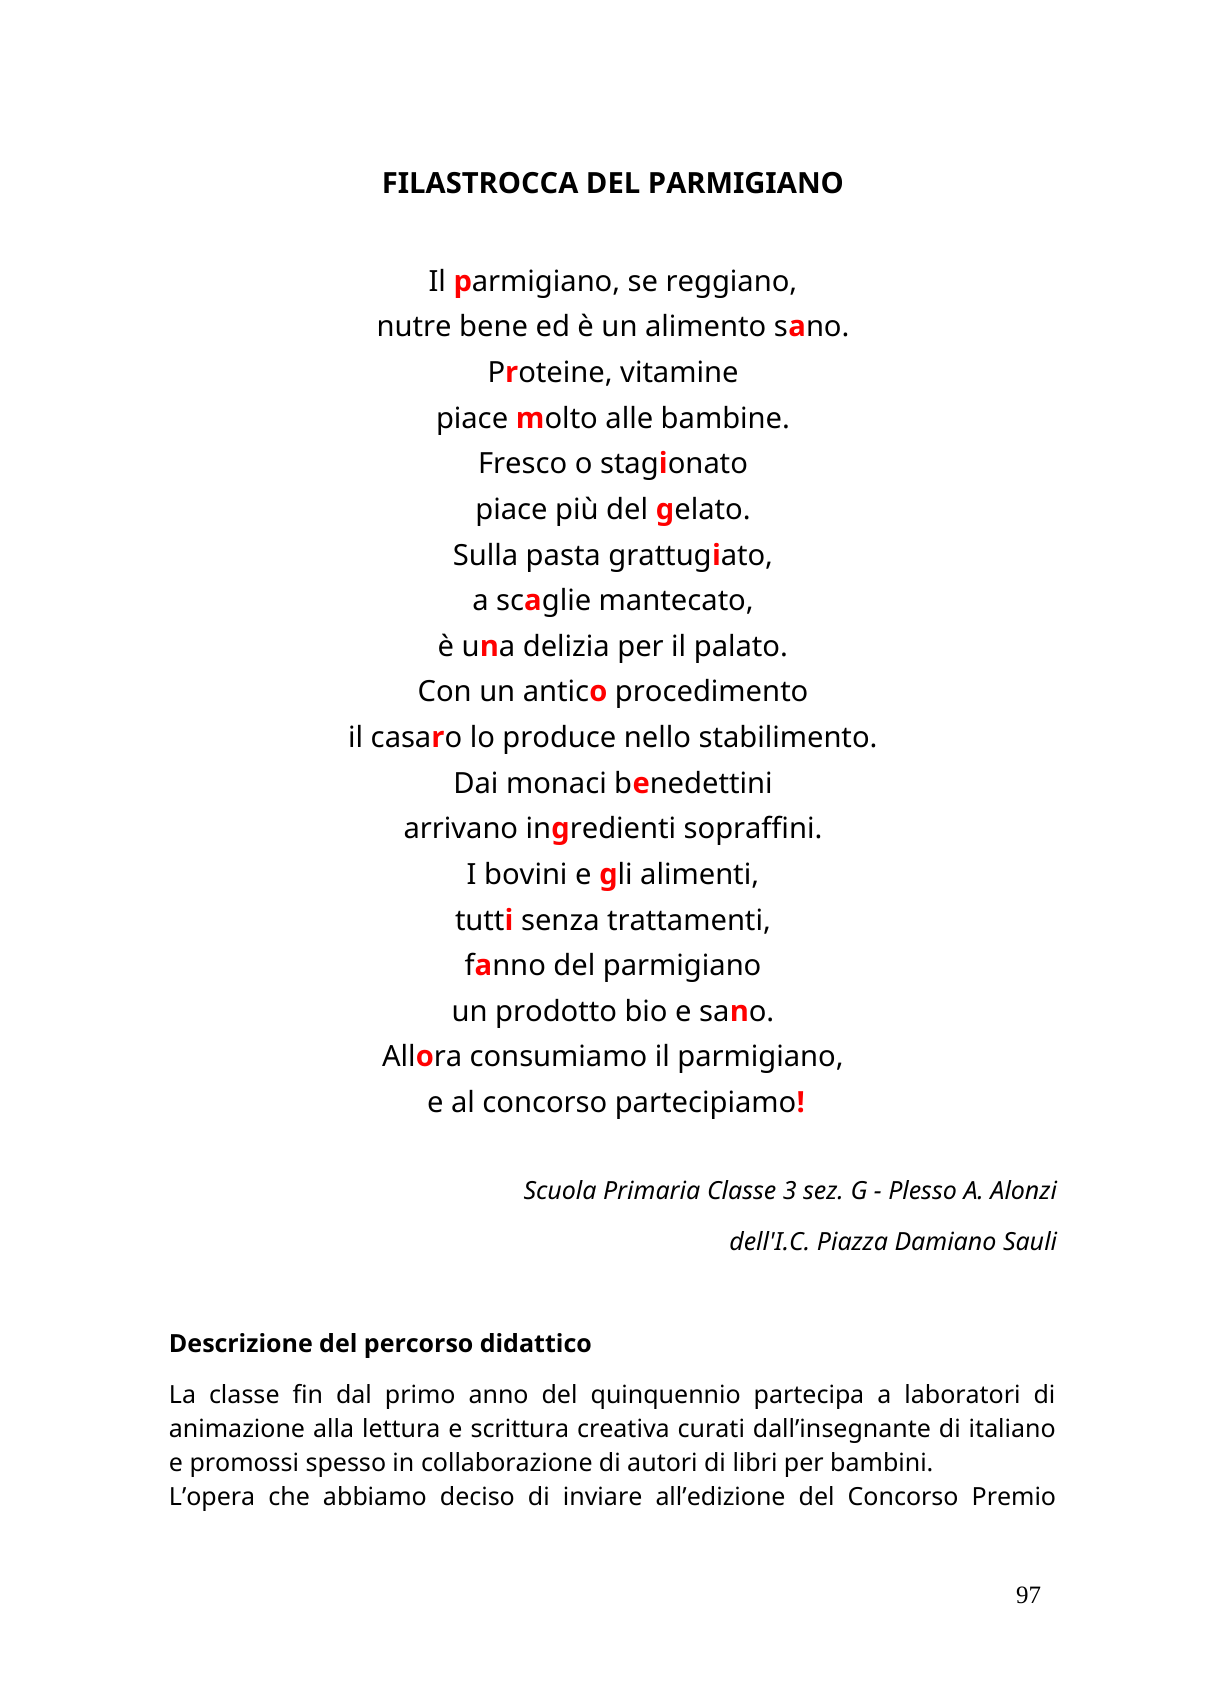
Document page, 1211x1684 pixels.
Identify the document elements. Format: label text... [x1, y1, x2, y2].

text Descrizione del percorso didattico [169, 1326, 1057, 1360]
text il casaro lo produce nello stabilimento. [169, 716, 1057, 756]
subtitle FILASTROCCA DEL PARMIGIANO [169, 162, 1057, 202]
text Proteine, vitamine [169, 351, 1057, 391]
text I bovini e gli alimenti, [169, 853, 1057, 893]
text e al concorso partecipiamo! [175, 1081, 1057, 1121]
text dell'I.C. Piazza Damiano Sauli [175, 1224, 1057, 1258]
text piace molto alle bambine. [169, 397, 1057, 437]
text a scaglie mantecato, [169, 579, 1057, 619]
text Con un antico procedimento [169, 671, 1057, 710]
text Allora consumiamo il parmigiano, [169, 1036, 1057, 1075]
text L’opera che abbiamo deciso di inviare all’edizione del Concorso Premio [169, 1479, 1057, 1513]
text è una delizia per il palato. [169, 625, 1057, 665]
text tutti senza trattamenti, [169, 899, 1057, 938]
text Dai monaci benedettini [169, 762, 1057, 802]
text Fresco o stagionato [169, 443, 1057, 482]
text un prodotto bio e sano. [169, 990, 1057, 1030]
text Il parmigiano, se reggiano, [169, 260, 1057, 300]
text arrivano ingredienti sopraffini. [169, 808, 1057, 847]
text Sulla pasta grattugiato, [169, 534, 1057, 573]
text nutre bene ed è un alimento sano. [169, 306, 1057, 345]
text fanno del parmigiano [169, 944, 1057, 984]
text Scuola Primaria Classe 3 sez. G - Plesso A. Alonzi [175, 1173, 1057, 1207]
text La classe fin dal primo anno del quinquennio partecipa a laboratori di animazione alla lettura e scrittura creativa curati dall’insegnante di italiano e promossi spesso in collaborazione di autori di libri per bambini. [169, 1377, 1057, 1479]
text piace più del gelato. [169, 488, 1057, 528]
